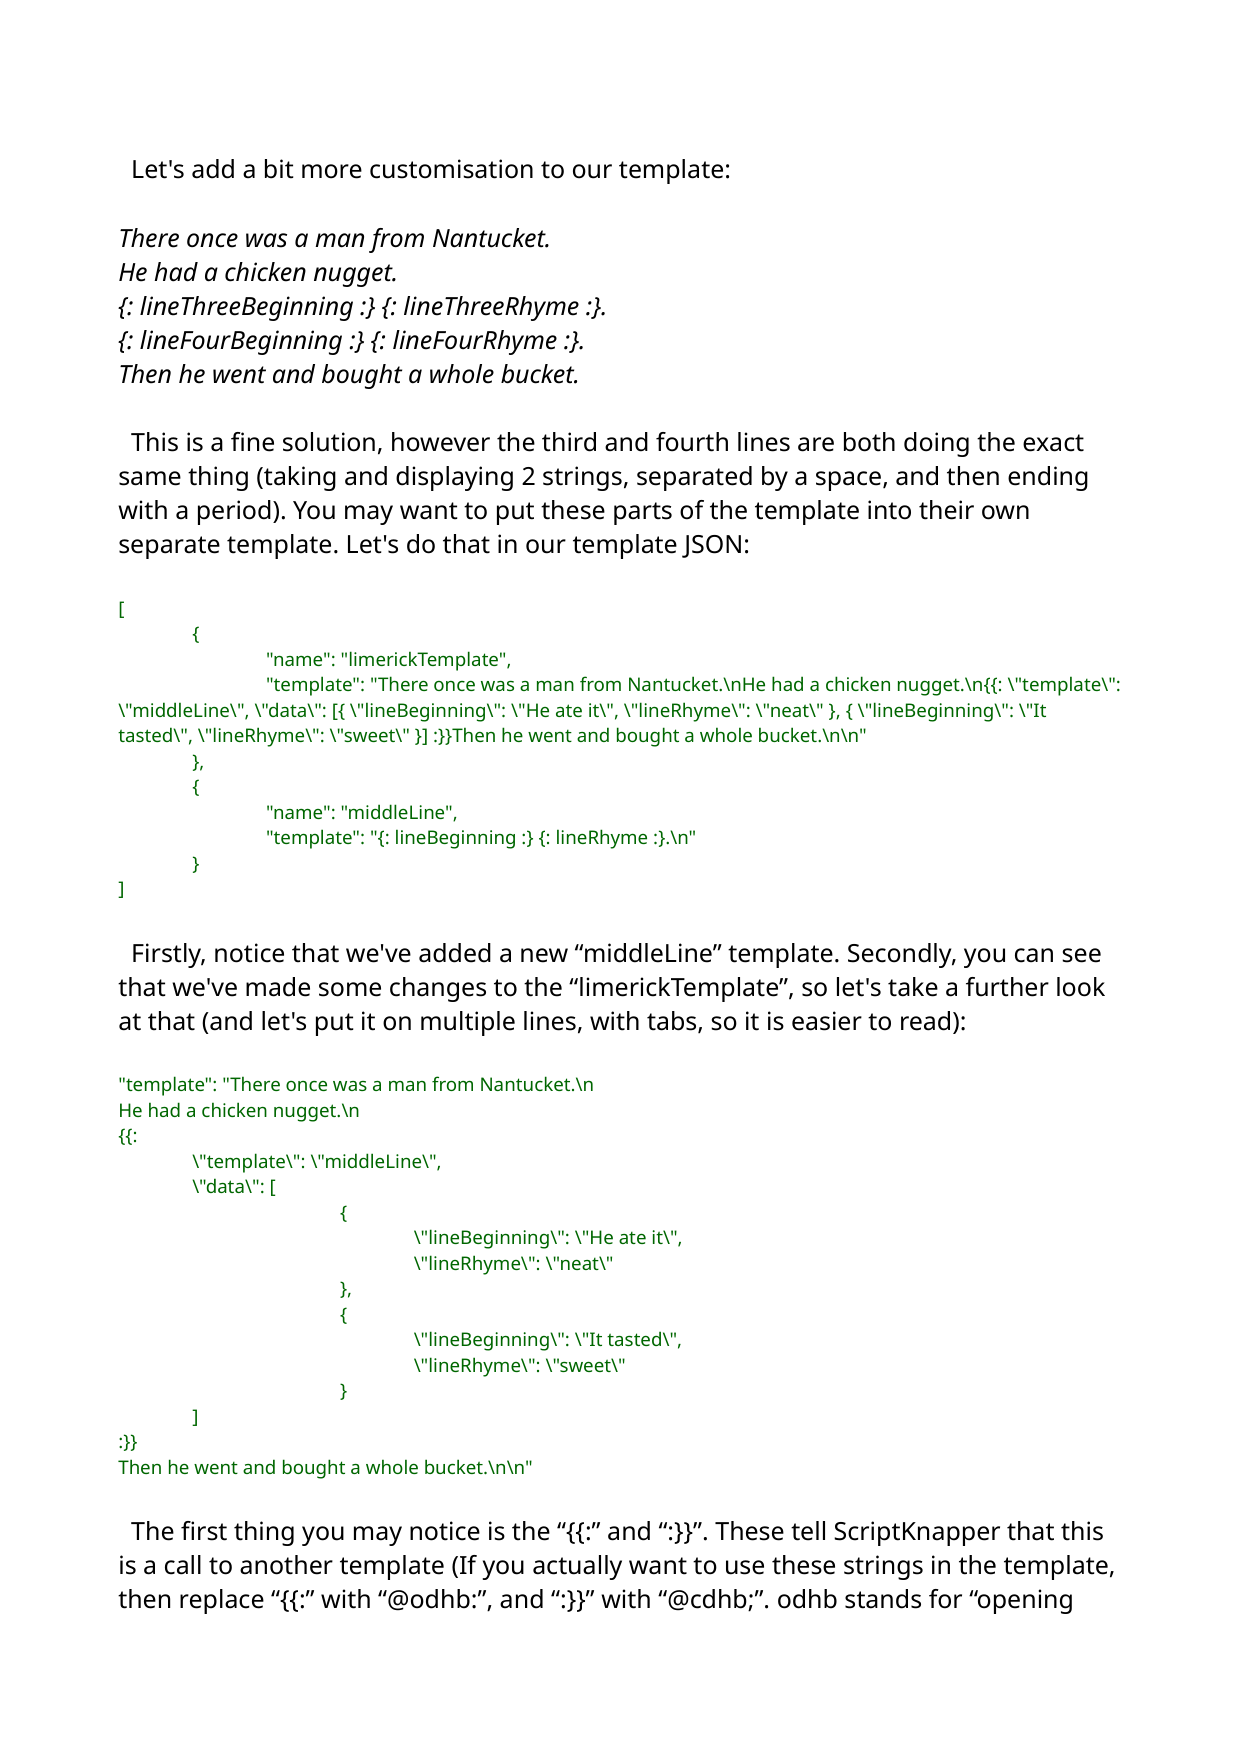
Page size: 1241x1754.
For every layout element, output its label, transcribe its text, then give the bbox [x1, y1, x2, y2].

text } [118, 1378, 1122, 1403]
text \"template\": \"middleLine\", [118, 1148, 1122, 1174]
text Firstly, notice that we've added a new “middleLine” template. Secondly, you can see that we've made some changes to the “limerickTemplate”, so let's take a further look at that (and let's put it on multiple lines, with tabs, so it is easier to read): [118, 935, 1122, 1037]
text He had a chicken nugget.\n [118, 1097, 1122, 1123]
text :}} [118, 1429, 1122, 1454]
text \"lineBeginning\": \"It tasted\", [118, 1327, 1122, 1352]
text {{: [118, 1123, 1122, 1148]
text He had a chicken nugget. [118, 254, 1122, 288]
text "template": "{: lineBeginning :} {: lineRhyme :}.\n" [118, 825, 1122, 850]
text {: lineThreeBeginning :} {: lineThreeRhyme :}. [118, 288, 1122, 322]
text { [118, 621, 1122, 646]
text There once was a man from Nantucket. [118, 220, 1122, 254]
text "name": "limerickTemplate", [118, 646, 1122, 672]
text Then he went and bought a whole bucket.\n\n" [118, 1454, 1122, 1480]
text ] [118, 876, 1122, 901]
text { [118, 774, 1122, 799]
text { [118, 1301, 1122, 1327]
text [ [118, 595, 1122, 621]
text {: lineFourBeginning :} {: lineFourRhyme :}. [118, 322, 1122, 357]
text This is a fine solution, however the third and fourth lines are both doing the exact same thing (taking and displaying 2 strings, separated by a space, and then ending with a period). You may want to put these parts of the template into their own separate template. Let's do that in our template JSON: [118, 425, 1122, 561]
text "template": "There once was a man from Nantucket.\nHe had a chicken nugget.\n{{: \"template\": \"middleLine\", \"data\": [{ \"lineBeginning\": \"He ate it\", \"lineRhyme\": \"neat\" }, { \"lineBeginning\": \"It tasted\", \"lineRhyme\": \"sweet\" }] :}}Then he went and bought a whole bucket.\n\n" [118, 672, 1122, 748]
text }, [118, 1276, 1122, 1301]
text }, [118, 748, 1122, 774]
text \"lineBeginning\": \"He ate it\", [118, 1225, 1122, 1250]
text { [118, 1199, 1122, 1225]
text "template": "There once was a man from Nantucket.\n [118, 1072, 1122, 1097]
text } [118, 850, 1122, 876]
text \"data\": [ [118, 1174, 1122, 1199]
text The first thing you may notice is the “{{:” and “:}}”. These tell ScriptKnapper that this is a call to another template (If you actually want to use these strings in the template, then replace “{{:” with “@odhb:”, and “:}}” with “@cdhb;”. odhb stands for “opening [118, 1514, 1122, 1616]
text \"lineRhyme\": \"sweet\" [118, 1352, 1122, 1378]
text Then he went and bought a whole bucket. [118, 357, 1122, 391]
text \"lineRhyme\": \"neat\" [118, 1250, 1122, 1276]
text Let's add a bit more customisation to our template: [118, 152, 1122, 186]
text "name": "middleLine", [118, 799, 1122, 825]
text ] [118, 1403, 1122, 1429]
